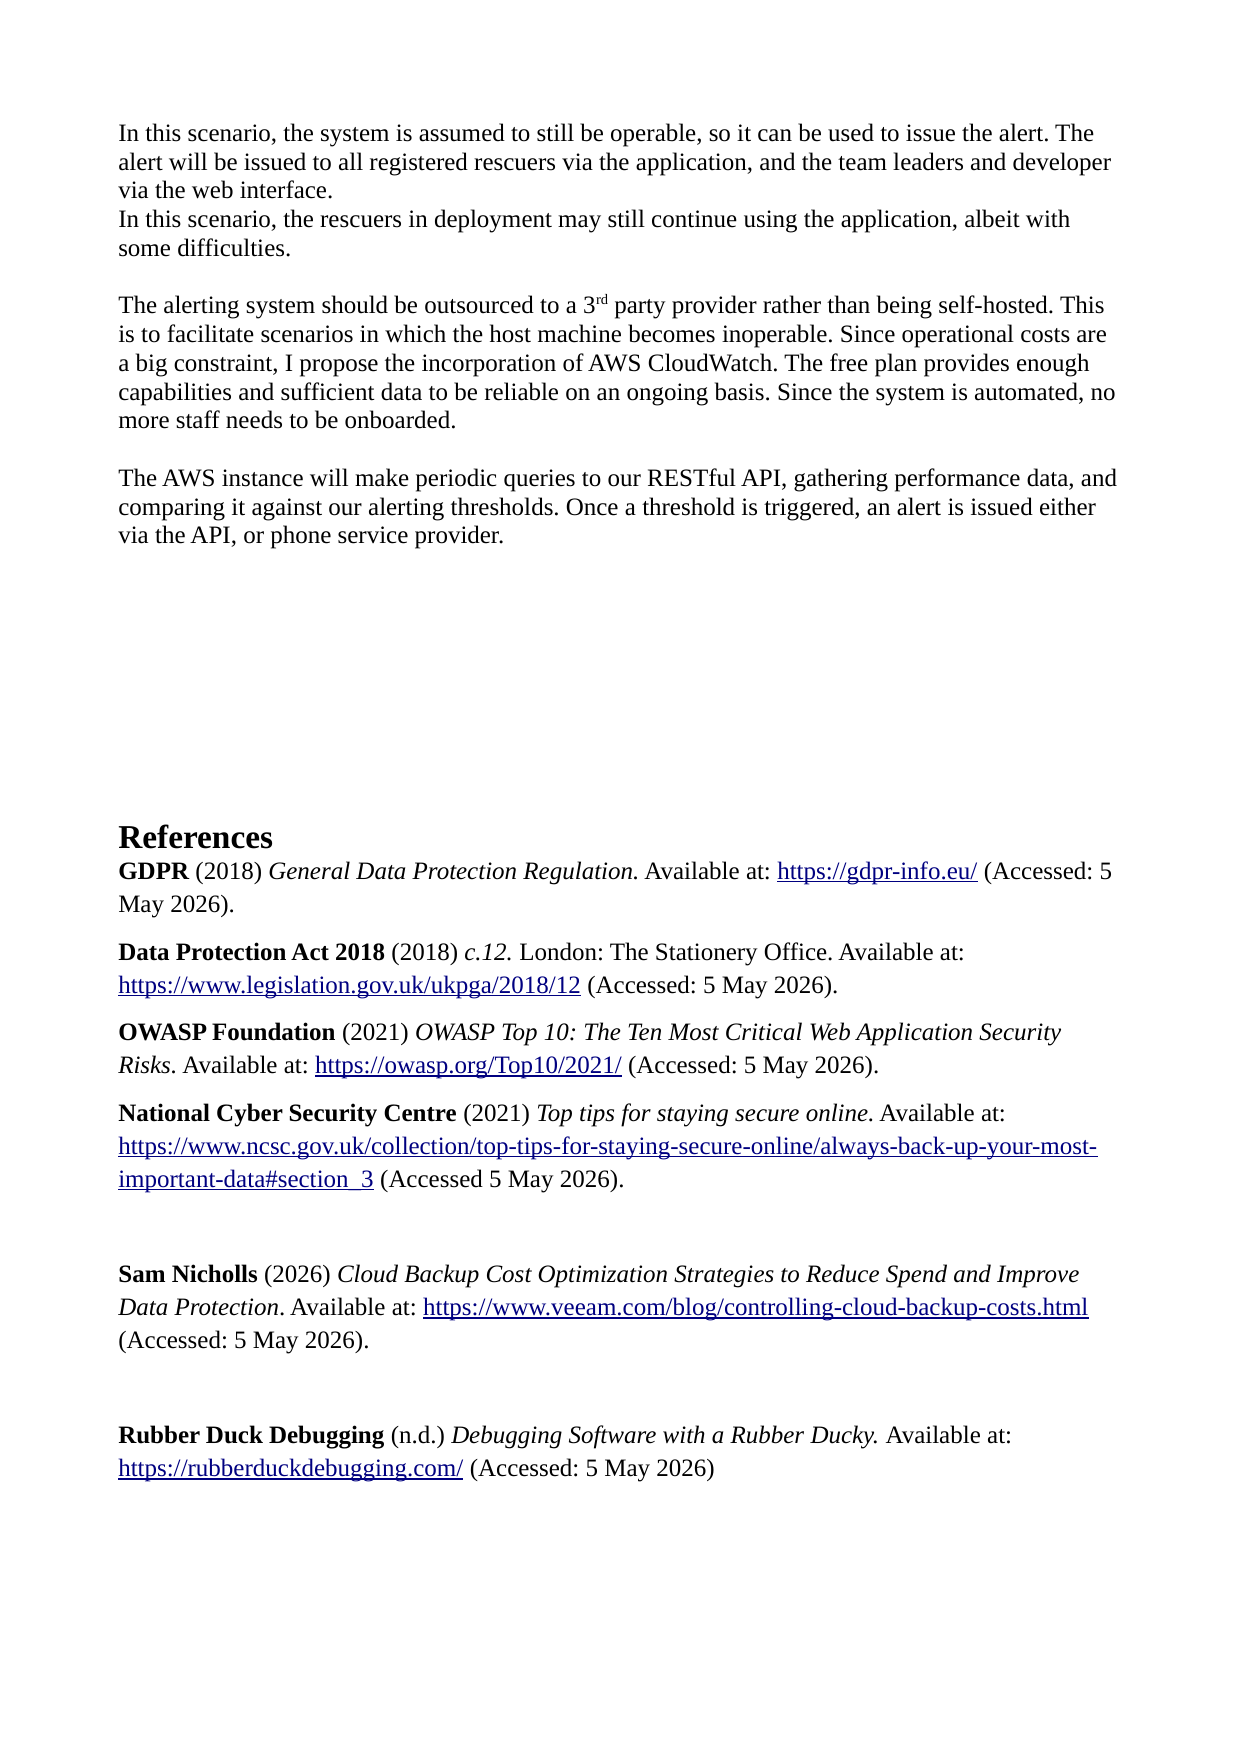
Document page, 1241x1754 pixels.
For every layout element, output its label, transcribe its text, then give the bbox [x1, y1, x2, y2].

text In this scenario, the system is assumed to still be operable, so it can be used to issue the alert. The alert will be issued to all registered rescuers via the application, and the team leaders and developer via the web interface. [118, 118, 1122, 204]
text National Cyber Security Centre (2021) Top tips for staying secure online. Available at: https://www.ncsc.gov.uk/collection/top-tips-for-staying-secure-online/always-back-up-your-most-important-data#section_3 (Accessed 5 May 2026). [118, 1098, 1122, 1193]
text Rubber Duck Debugging (n.d.) Debugging Software with a Rubber Ducky. Available at: https://rubberduckdebugging.com/ (Accessed: 5 May 2026) [118, 1420, 1122, 1482]
text References [118, 818, 1122, 856]
text Data Protection Act 2018 (2018) c.12. London: The Stationery Office. Available at: https://www.legislation.gov.uk/ukpga/2018/12 (Accessed: 5 May 2026). [118, 937, 1122, 998]
text In this scenario, the rescuers in deployment may still continue using the application, albeit with some difficulties. [118, 204, 1122, 262]
text The AWS instance will make periodic queries to our RESTful API, gathering performance data, and comparing it against our alerting thresholds. Once a threshold is triggered, an alert is issued either via the API, or phone service provider. [118, 463, 1122, 549]
text Sam Nicholls (2026) Cloud Backup Cost Optimization Strategies to Reduce Spend and Improve Data Protection. Available at: https://www.veeam.com/blog/controlling-cloud-backup-costs.html (Accessed: 5 May 2026). [118, 1259, 1122, 1354]
text GDPR (2018) General Data Protection Regulation. Available at: https://gdpr-info.eu/ (Accessed: 5 May 2026). [118, 856, 1122, 918]
text The alerting system should be outsourced to a 3rd party provider rather than being self-hosted. This is to facilitate scenarios in which the host machine becomes inoperable. Since operational costs are a big constraint, I propose the incorporation of AWS CloudWatch. The free plan provides enough capabilities and sufficient data to be reliable on an ongoing basis. Since the system is automated, no more staff needs to be onboarded. [118, 291, 1122, 434]
text OWASP Foundation (2021) OWASP Top 10: The Ten Most Critical Web Application Security Risks. Available at: https://owasp.org/Top10/2021/ (Accessed: 5 May 2026). [118, 1017, 1122, 1079]
